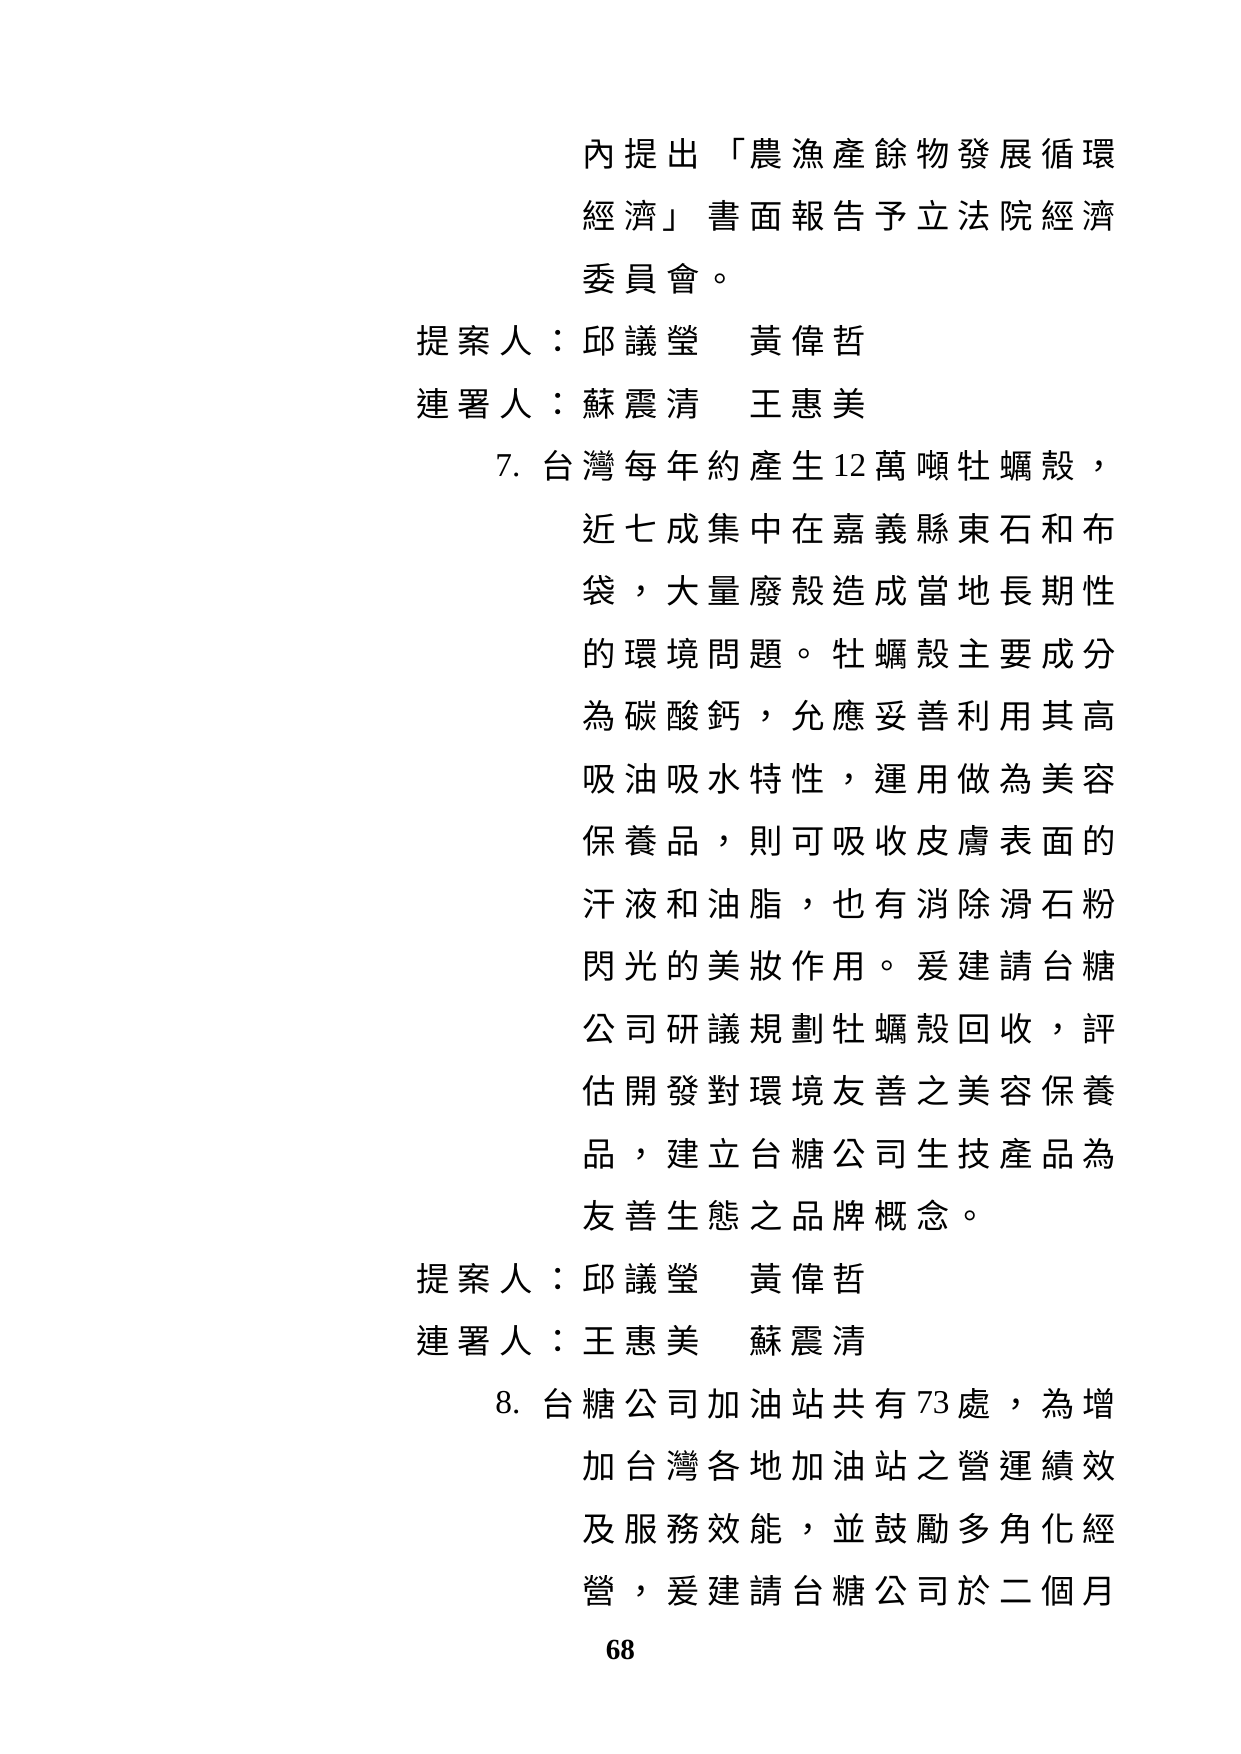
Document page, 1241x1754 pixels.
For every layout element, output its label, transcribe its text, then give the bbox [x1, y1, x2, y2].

text 連署人：蘇震清 王惠美 [397, 360, 1120, 423]
text 提案人：邱議瑩 黃偉哲 [397, 1235, 1120, 1298]
text 連署人：王惠美 蘇震清 [397, 1298, 1120, 1360]
list 台糖公司加油站共有73處，為增加台灣各地加油站之營運績效及服務效能，並鼓勵多角化經營，爰建請台糖公司於二個月 [474, 1360, 1120, 1610]
list 內提出「農漁產餘物發展循環經濟」書面報告予立法院經濟委員會。 [474, 110, 1120, 298]
text 提案人：邱議瑩 黃偉哲 [397, 298, 1120, 360]
list 台灣每年約產生12萬噸牡蠣殼，近七成集中在嘉義縣東石和布袋，大量廢殼造成當地長期性的環境問題。牡蠣殼主要成分為碳酸鈣，允應妥善利用其高吸油吸水特性，運用做為美容保養品，則可吸收皮膚表面的汗液和油脂，也有消除滑石粉閃光的美妝作用。爰建請台糖公司研議規劃牡蠣殼回收，評估開發對環境友善之美容保養品，建立台糖公司生技產品為友善生態之品牌概念。 [474, 423, 1120, 1235]
